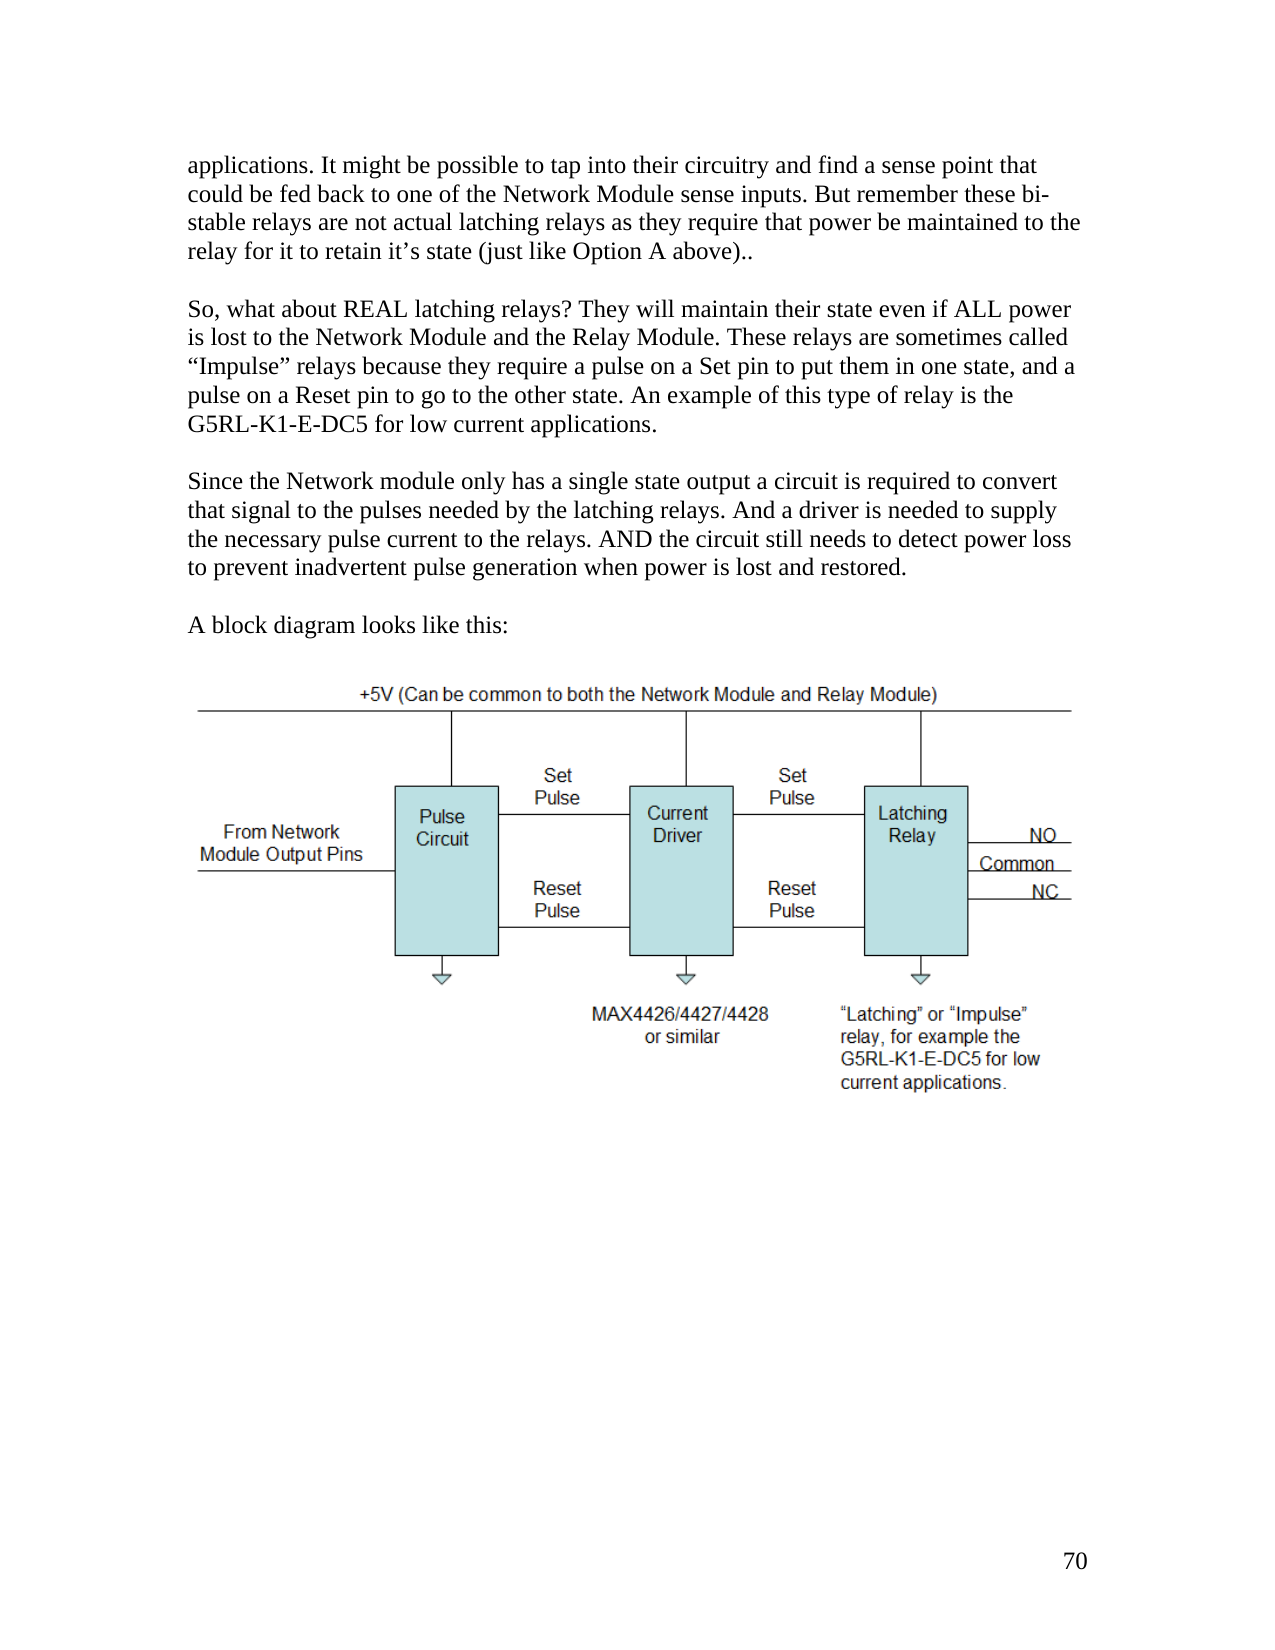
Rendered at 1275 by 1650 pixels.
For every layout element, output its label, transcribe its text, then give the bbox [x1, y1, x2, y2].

text applications. It might be possible to tap into their circuitry and find a sense point that could be fed back to one of the Network Module sense inputs. But remember these bi-stable relays are not actual latching relays as they require that power be maintained to the relay for it to retain it’s state (just like Option A above).. [187, 150, 1087, 265]
text A block diagram looks like this: [187, 610, 1087, 639]
text So, what about REAL latching relays? They will maintain their state even if ALL power is lost to the Network Module and the Relay Module. These relays are sometimes called “Impulse” relays because they require a pulse on a Set pin to put them in one state, and a pulse on a Reset pin to go to the other state. An example of this type of relay is the G5RL-K1-E-DC5 for low current applications. [187, 294, 1087, 437]
text Since the Network module only has a single state output a circuit is required to convert that signal to the pulses needed by the latching relays. And a driver is needed to supply the necessary pulse current to the relays. AND the circuit still needs to detect power loss to prevent inadvertent pulse generation when power is lost and restored. [187, 466, 1087, 581]
picture [187, 667, 1080, 1109]
